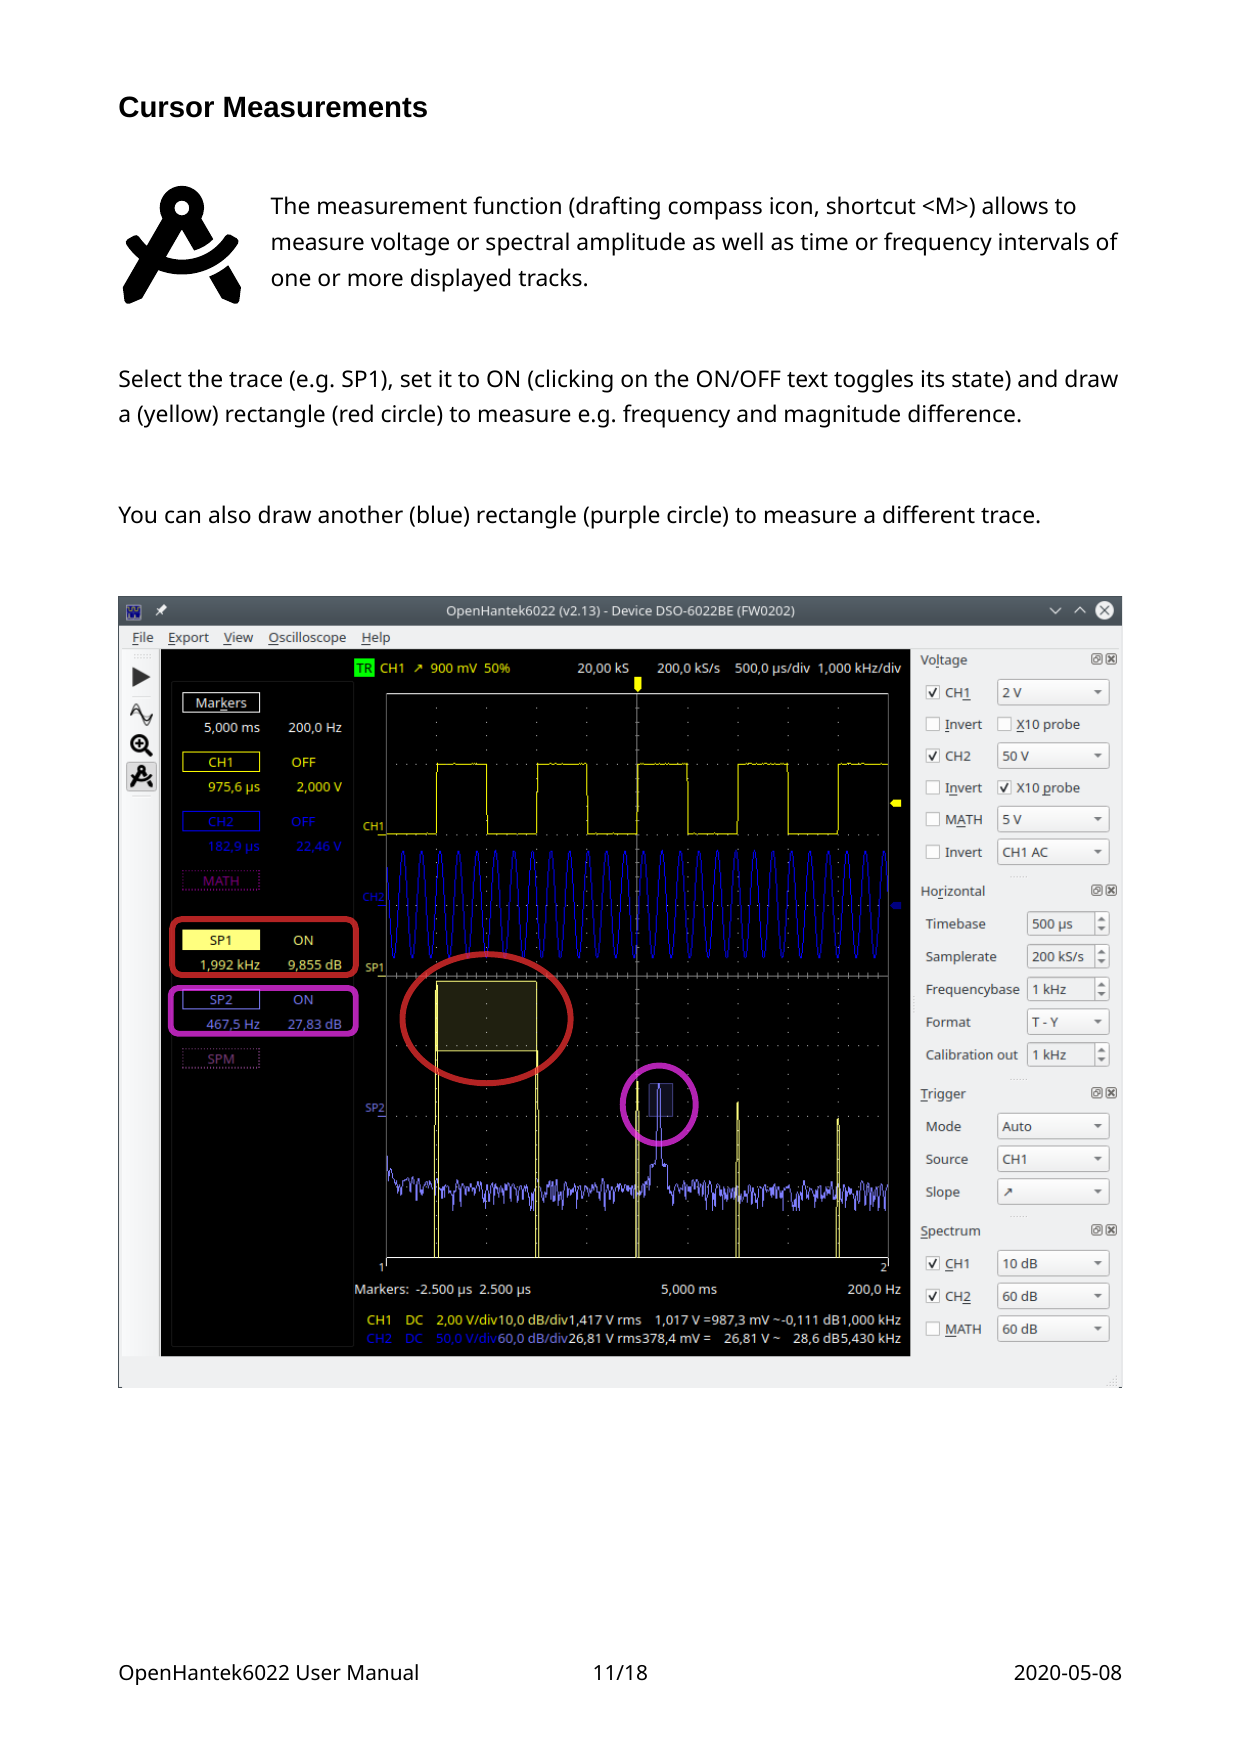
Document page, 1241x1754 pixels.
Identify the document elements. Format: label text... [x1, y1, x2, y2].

picture [118, 596, 1123, 1388]
text The measurement function (drafting compass icon, shortcut <M>) allows to measure voltage or spectral amplitude as well as time or frequency intervals of one or more displayed tracks. [146, 189, 1122, 293]
text Select the trace (e.g. SP1), set it to ON (clicking on the ON/OFF text toggles its state) and draw a (yellow) rectangle (red circle) to measure e.g. frequency and magnitude difference. [118, 362, 1122, 430]
subtitle Cursor Measurements [118, 89, 1122, 123]
text You can also draw another (blue) rectangle (purple circle) to measure a different trace. [118, 499, 1122, 531]
text [118, 189, 169, 293]
